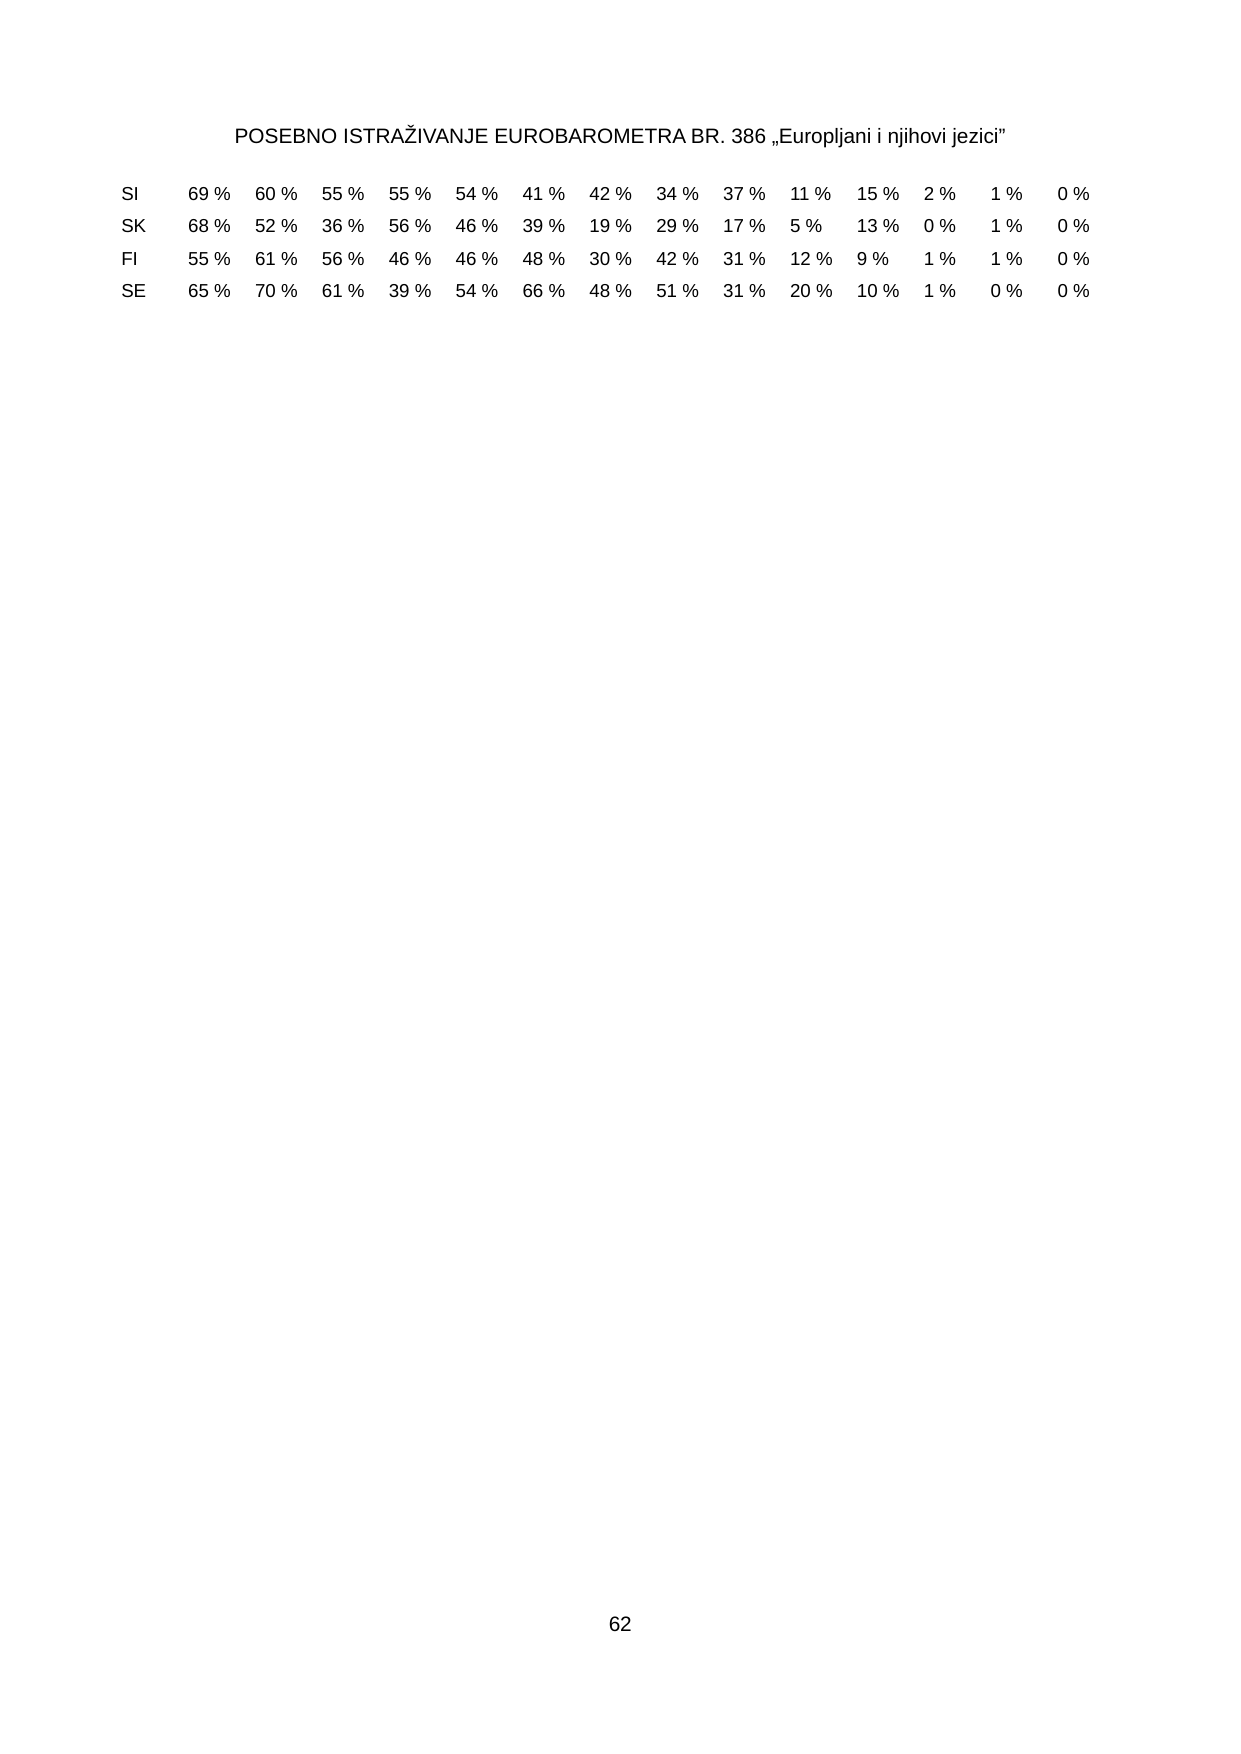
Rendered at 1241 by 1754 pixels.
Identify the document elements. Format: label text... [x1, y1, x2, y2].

table_cell 65 % [185, 275, 252, 307]
table_cell 15 % [854, 178, 921, 210]
table_cell SE [118, 275, 185, 307]
table_cell 0 % [1054, 242, 1121, 275]
table_cell 1 % [988, 210, 1054, 242]
table_cell SK [118, 210, 185, 242]
table_cell 52 % [252, 210, 319, 242]
table_cell 55 % [386, 178, 452, 210]
table_cell SI [118, 178, 185, 210]
table_cell 37 % [720, 178, 787, 210]
table_cell 56 % [386, 210, 452, 242]
table_cell 1 % [921, 275, 987, 307]
table_cell 42 % [653, 242, 720, 275]
table_cell 11 % [787, 178, 854, 210]
table_cell 19 % [586, 210, 653, 242]
table_cell 41 % [519, 178, 586, 210]
table_cell FI [118, 242, 185, 275]
table_cell 66 % [519, 275, 586, 307]
table_cell 46 % [386, 242, 452, 275]
table_cell 2 % [921, 178, 987, 210]
table_cell 46 % [453, 242, 519, 275]
table_cell 70 % [252, 275, 319, 307]
table_cell 34 % [653, 178, 720, 210]
table_cell 48 % [586, 275, 653, 307]
table_cell 54 % [453, 275, 519, 307]
table_cell 54 % [453, 178, 519, 210]
table_cell 0 % [921, 210, 987, 242]
table_cell 0 % [1054, 275, 1121, 307]
table_cell 9 % [854, 242, 921, 275]
table_cell 5 % [787, 210, 854, 242]
table_cell 0 % [1054, 178, 1121, 210]
table_cell 20 % [787, 275, 854, 307]
table_cell 39 % [519, 210, 586, 242]
table_cell 10 % [854, 275, 921, 307]
table_cell 13 % [854, 210, 921, 242]
table_cell 29 % [653, 210, 720, 242]
table_cell 55 % [319, 178, 386, 210]
table_cell 68 % [185, 210, 252, 242]
table_cell 0 % [988, 275, 1054, 307]
table_cell 1 % [988, 178, 1054, 210]
table_cell 31 % [720, 275, 787, 307]
table_cell 17 % [720, 210, 787, 242]
table_cell 36 % [319, 210, 386, 242]
table_cell 69 % [185, 178, 252, 210]
table_cell 0 % [1054, 210, 1121, 242]
table_cell 39 % [386, 275, 452, 307]
table_cell 56 % [319, 242, 386, 275]
table_cell 12 % [787, 242, 854, 275]
table_cell 1 % [988, 242, 1054, 275]
table_cell 42 % [586, 178, 653, 210]
table_cell 61 % [252, 242, 319, 275]
table_cell 60 % [252, 178, 319, 210]
table_cell 61 % [319, 275, 386, 307]
table_cell 48 % [519, 242, 586, 275]
table_cell 1 % [921, 242, 987, 275]
table_cell 55 % [185, 242, 252, 275]
table_cell 31 % [720, 242, 787, 275]
table_cell 46 % [453, 210, 519, 242]
table_cell 30 % [586, 242, 653, 275]
table_cell 51 % [653, 275, 720, 307]
